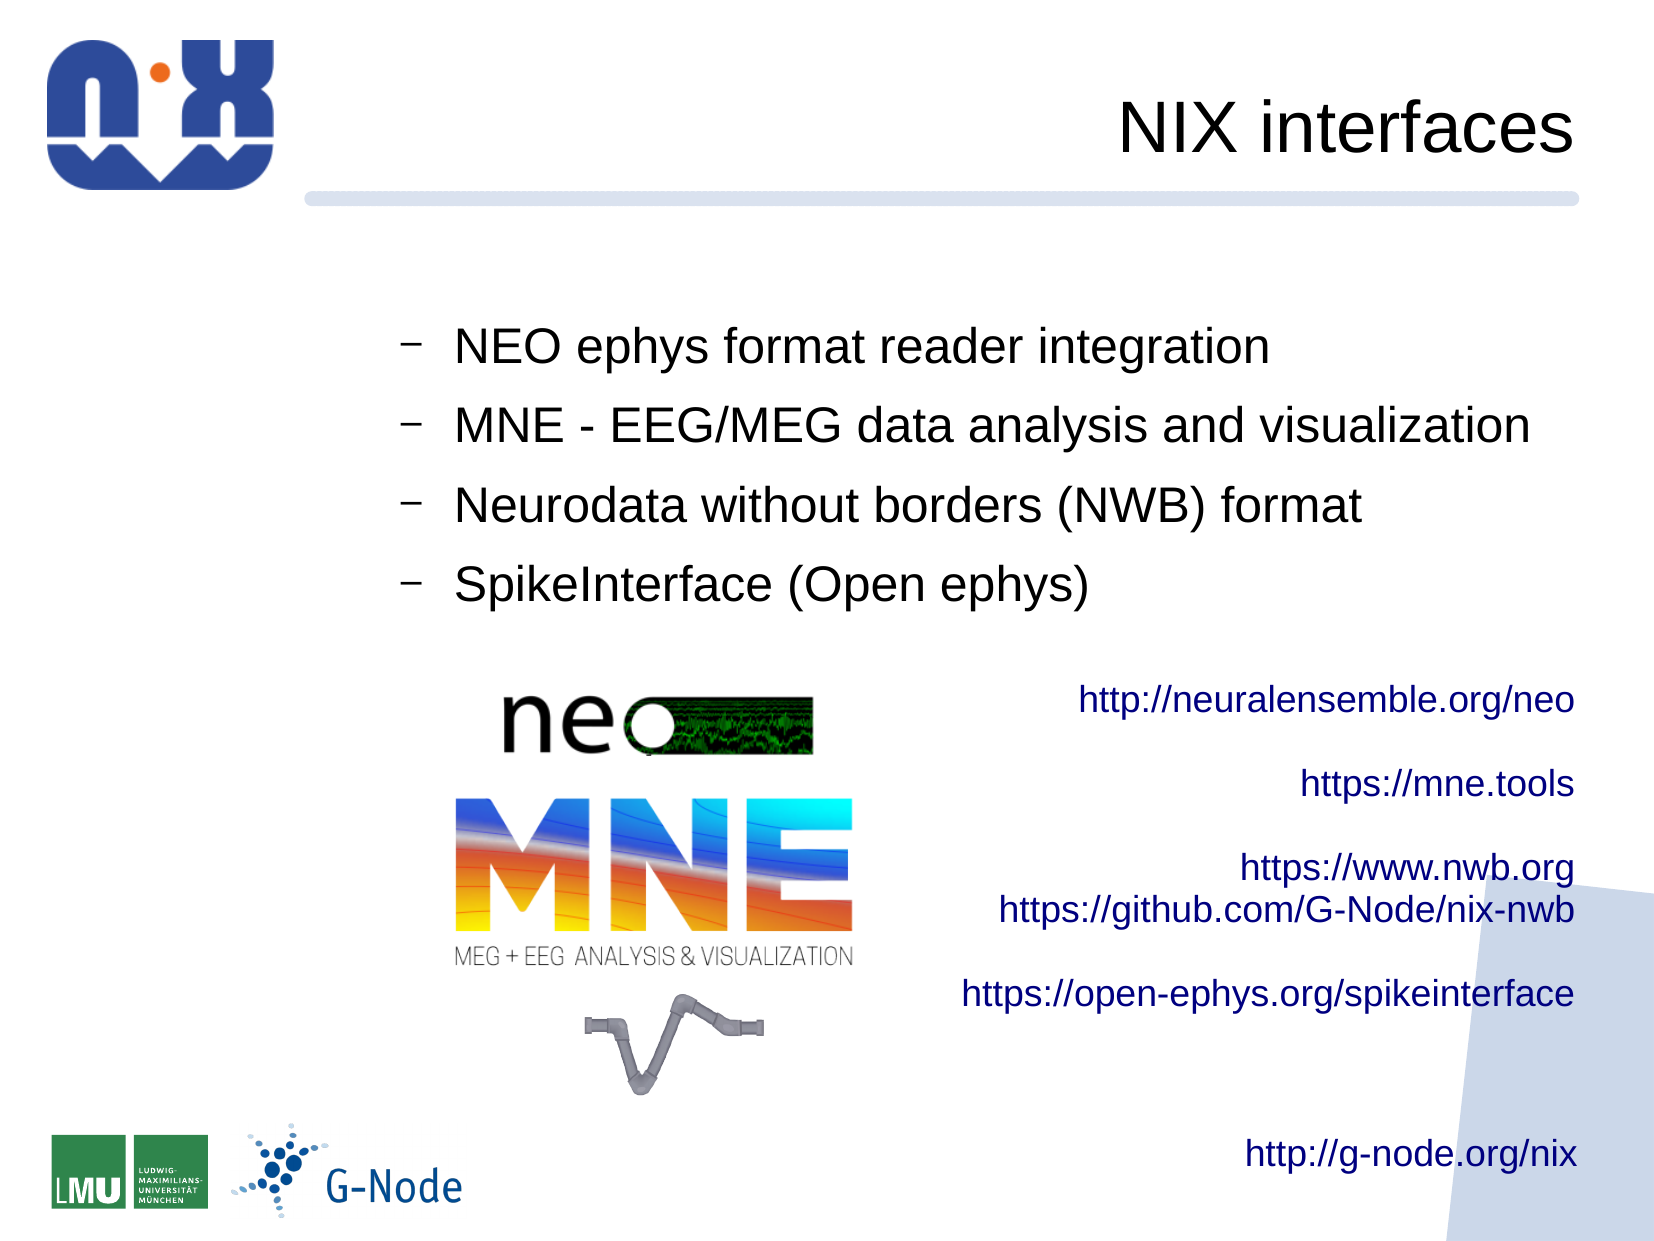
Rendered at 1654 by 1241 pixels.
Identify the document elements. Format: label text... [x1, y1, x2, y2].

picture [230, 1123, 467, 1219]
list NEO ephys format reader integration MNE - EEG/MEG data analysis and visualization Neurodata without borders (NWB) format SpikeInterface (Open ephys) [312, 318, 1595, 646]
text_box http://neuralensemble.org/neo https://mne.tools https://www.nwb.org https://github.com/G-Node/nix-nwb https://open-ephys.org/spikeinterface [915, 671, 1591, 1065]
text_box NIX interfaces [87, 30, 1576, 226]
picture [47, 40, 274, 190]
text_box http://g-node.org/nix [1230, 1125, 1606, 1186]
picture [450, 695, 856, 1128]
